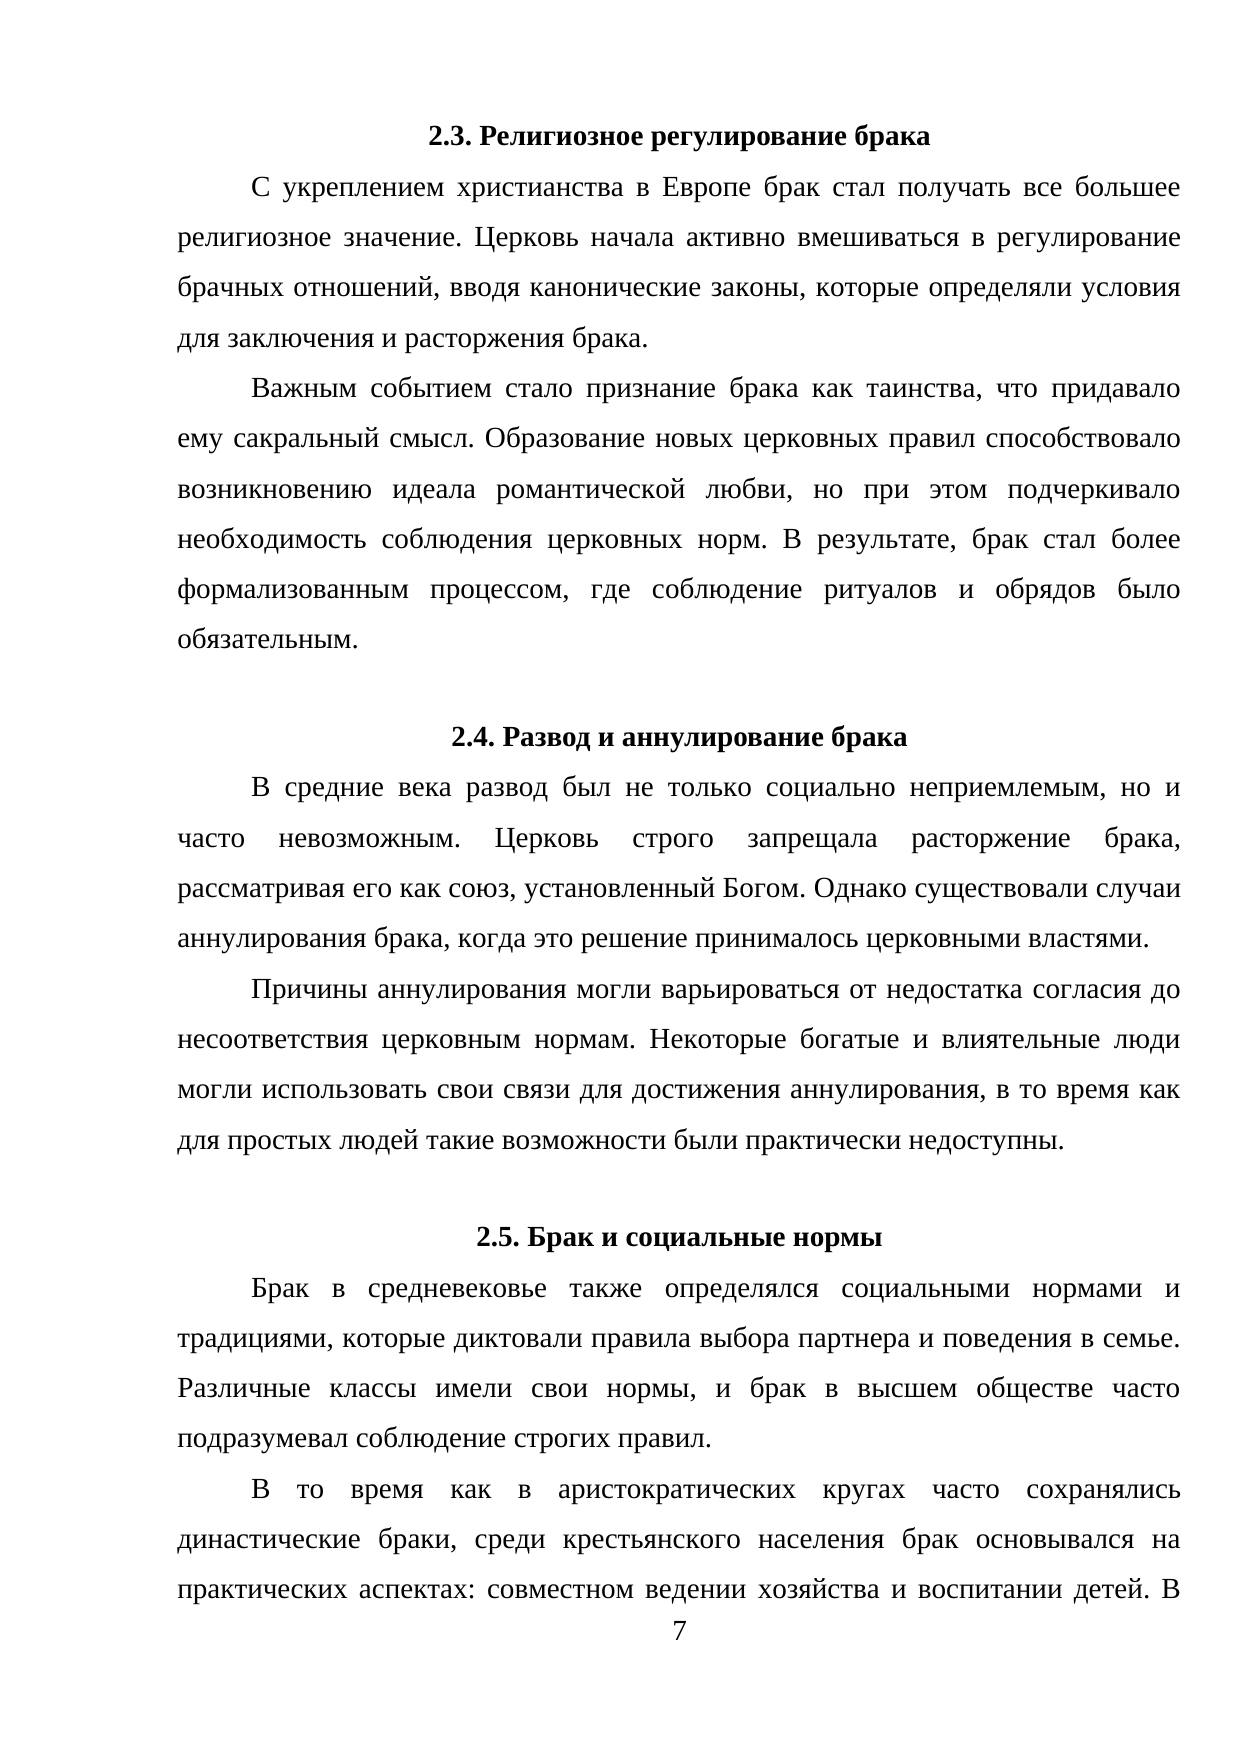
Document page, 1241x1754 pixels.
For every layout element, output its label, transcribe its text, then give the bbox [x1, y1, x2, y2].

text Причины аннулирования могли варьироваться от недостатка согласия до несоответствия церковным нормам. Некоторые богатые и влиятельные люди могли использовать свои связи для достижения аннулирования, в то время как для простых людей такие возможности были практически недоступны. [177, 971, 1182, 1155]
text Важным событием стало признание брака как таинства, что придавало ему сакральный смысл. Образование новых церковных правил способствовало возникновению идеала романтической любви, но при этом подчеркивало необходимость соблюдения церковных норм. В результате, брак стал более формализованным процессом, где соблюдение ритуалов и обрядов было обязательным. [177, 370, 1182, 655]
text С укреплением христианства в Европе брак стал получать все большее религиозное значение. Церковь начала активно вмешиваться в регулирование брачных отношений, вводя канонические законы, которые определяли условия для заключения и расторжения брака. [177, 169, 1182, 353]
subtitle 2.3. Религиозное регулирование брака [177, 118, 1182, 152]
subtitle 2.4. Развод и аннулирование брака [177, 719, 1182, 753]
text В средние века развод был не только социально неприемлемым, но и часто невозможным. Церковь строго запрещала расторжение брака, рассматривая его как союз, установленный Богом. Однако существовали случаи аннулирования брака, когда это решение принималось церковными властями. [177, 769, 1182, 954]
text Брак в средневековье также определялся социальными нормами и традициями, которые диктовали правила выбора партнера и поведения в семье. Различные классы имели свои нормы, и брак в высшем обществе часто подразумевал соблюдение строгих правил. [177, 1270, 1182, 1454]
subtitle 2.5. Брак и социальные нормы [177, 1219, 1182, 1253]
text В то время как в аристократических кругах часто сохранялись династические браки, среди крестьянского населения брак основывался на практических аспектах: совместном ведении хозяйства и воспитании детей. В [177, 1471, 1182, 1605]
